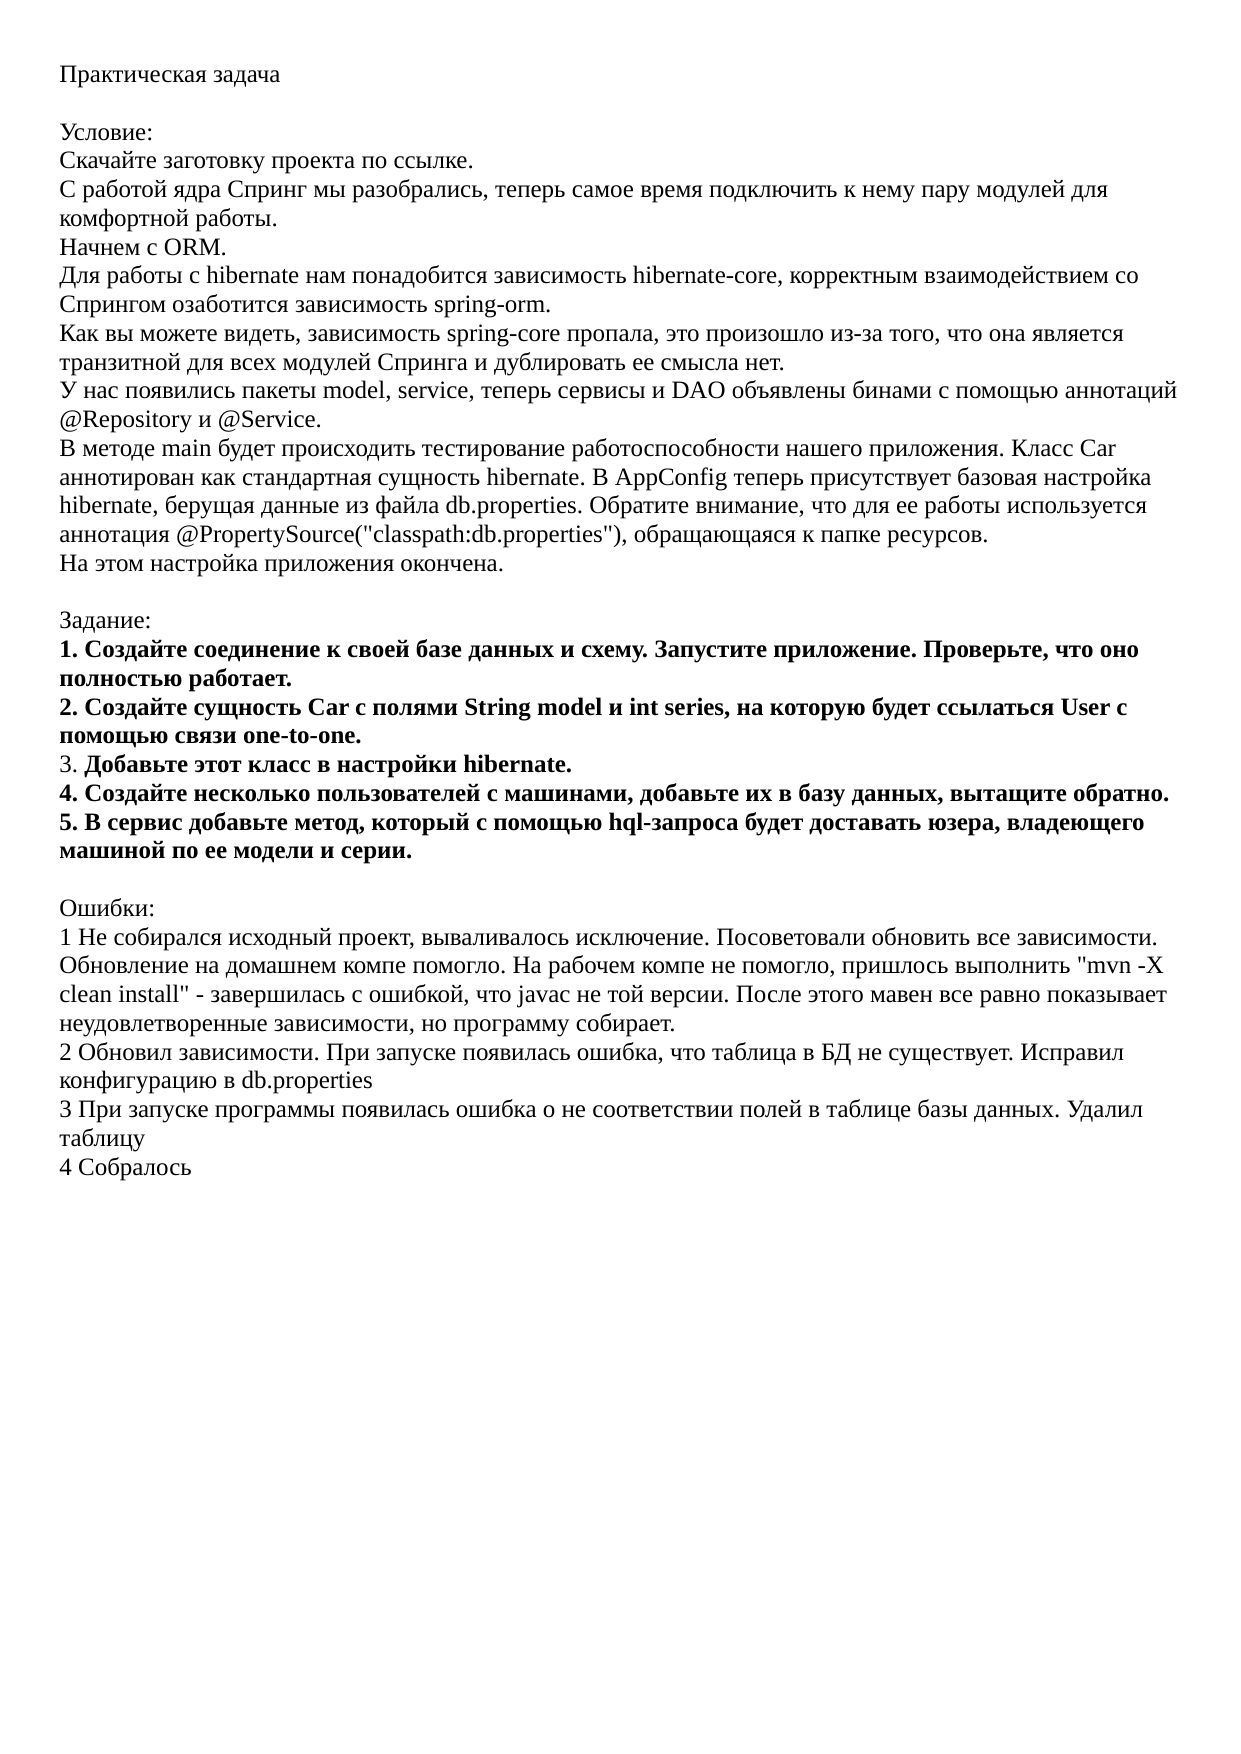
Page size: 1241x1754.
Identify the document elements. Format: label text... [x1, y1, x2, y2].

text Как вы можете видеть, зависимость spring-core пропала, это произошло из-за того, что она является транзитной для всех модулей Спринга и дублировать ее смысла нет. [59, 318, 1181, 375]
text На этом настройка приложения окончена. [59, 548, 1181, 577]
text 4. Создайте несколько пользователей с машинами, добавьте их в базу данных, вытащите обратно. [59, 778, 1181, 807]
text Ошибки: [59, 893, 1181, 922]
text 3 При запуске программы появилась ошибка о не соответствии полей в таблице базы данных. Удалил таблицу [59, 1094, 1181, 1152]
text 4 Собралось [59, 1152, 1181, 1180]
text Задание: [59, 605, 1181, 634]
text Практическая задача [59, 59, 1181, 88]
text 1 Не собирался исходный проект, вываливалось исключение. Посоветовали обновить все зависимости. Обновление на домашнем компе помогло. На рабочем компе не помогло, пришлось выполнить "mvn -X clean install" - завершилась с ошибкой, что javac не той версии. После этого мавен все равно показывает неудовлетворенные зависимости, но программу собирает. [59, 922, 1181, 1037]
text 3. Добавьте этот класс в настройки hibernate. [59, 749, 1181, 778]
text 2 Обновил зависимости. При запуске появилась ошибка, что таблица в БД не существует. Исправил конфигурацию в db.properties [59, 1037, 1181, 1094]
text У нас появились пакеты model, service, теперь сервисы и DAO объявлены бинами с помощью аннотаций @Repository и @Service. [59, 375, 1181, 433]
text 5. В сервис добавьте метод, который с помощью hql-запроса будет доставать юзера, владеющего машиной по ее модели и серии. [59, 807, 1181, 864]
text С работой ядра Спринг мы разобрались, теперь самое время подключить к нему пару модулей для комфортной работы. [59, 174, 1181, 232]
text 1. Создайте соединение к своей базе данных и схему. Запустите приложение. Проверьте, что оно полностью работает. [59, 634, 1181, 692]
text 2. Создайте сущность Car с полями String model и int series, на которую будет ссылаться User с помощью связи one-to-one. [59, 692, 1181, 749]
text Начнем с ORM. [59, 232, 1181, 260]
text Скачайте заготовку проекта по ссылке. [59, 145, 1181, 174]
text В методе main будет происходить тестирование работоспособности нашего приложения. Класс Car аннотирован как стандартная сущность hibernate. В AppConfig теперь присутствует базовая настройка hibernate, берущая данные из файла db.properties. Обратите внимание, что для ее работы используется аннотация @PropertySource("classpath:db.properties"), обращающаяся к папке ресурсов. [59, 433, 1181, 548]
text Для работы с hibernate нам понадобится зависимость hibernate-core, корректным взаимодействием со Спрингом озаботится зависимость spring-orm. [59, 260, 1181, 318]
text Условие: [59, 117, 1181, 145]
